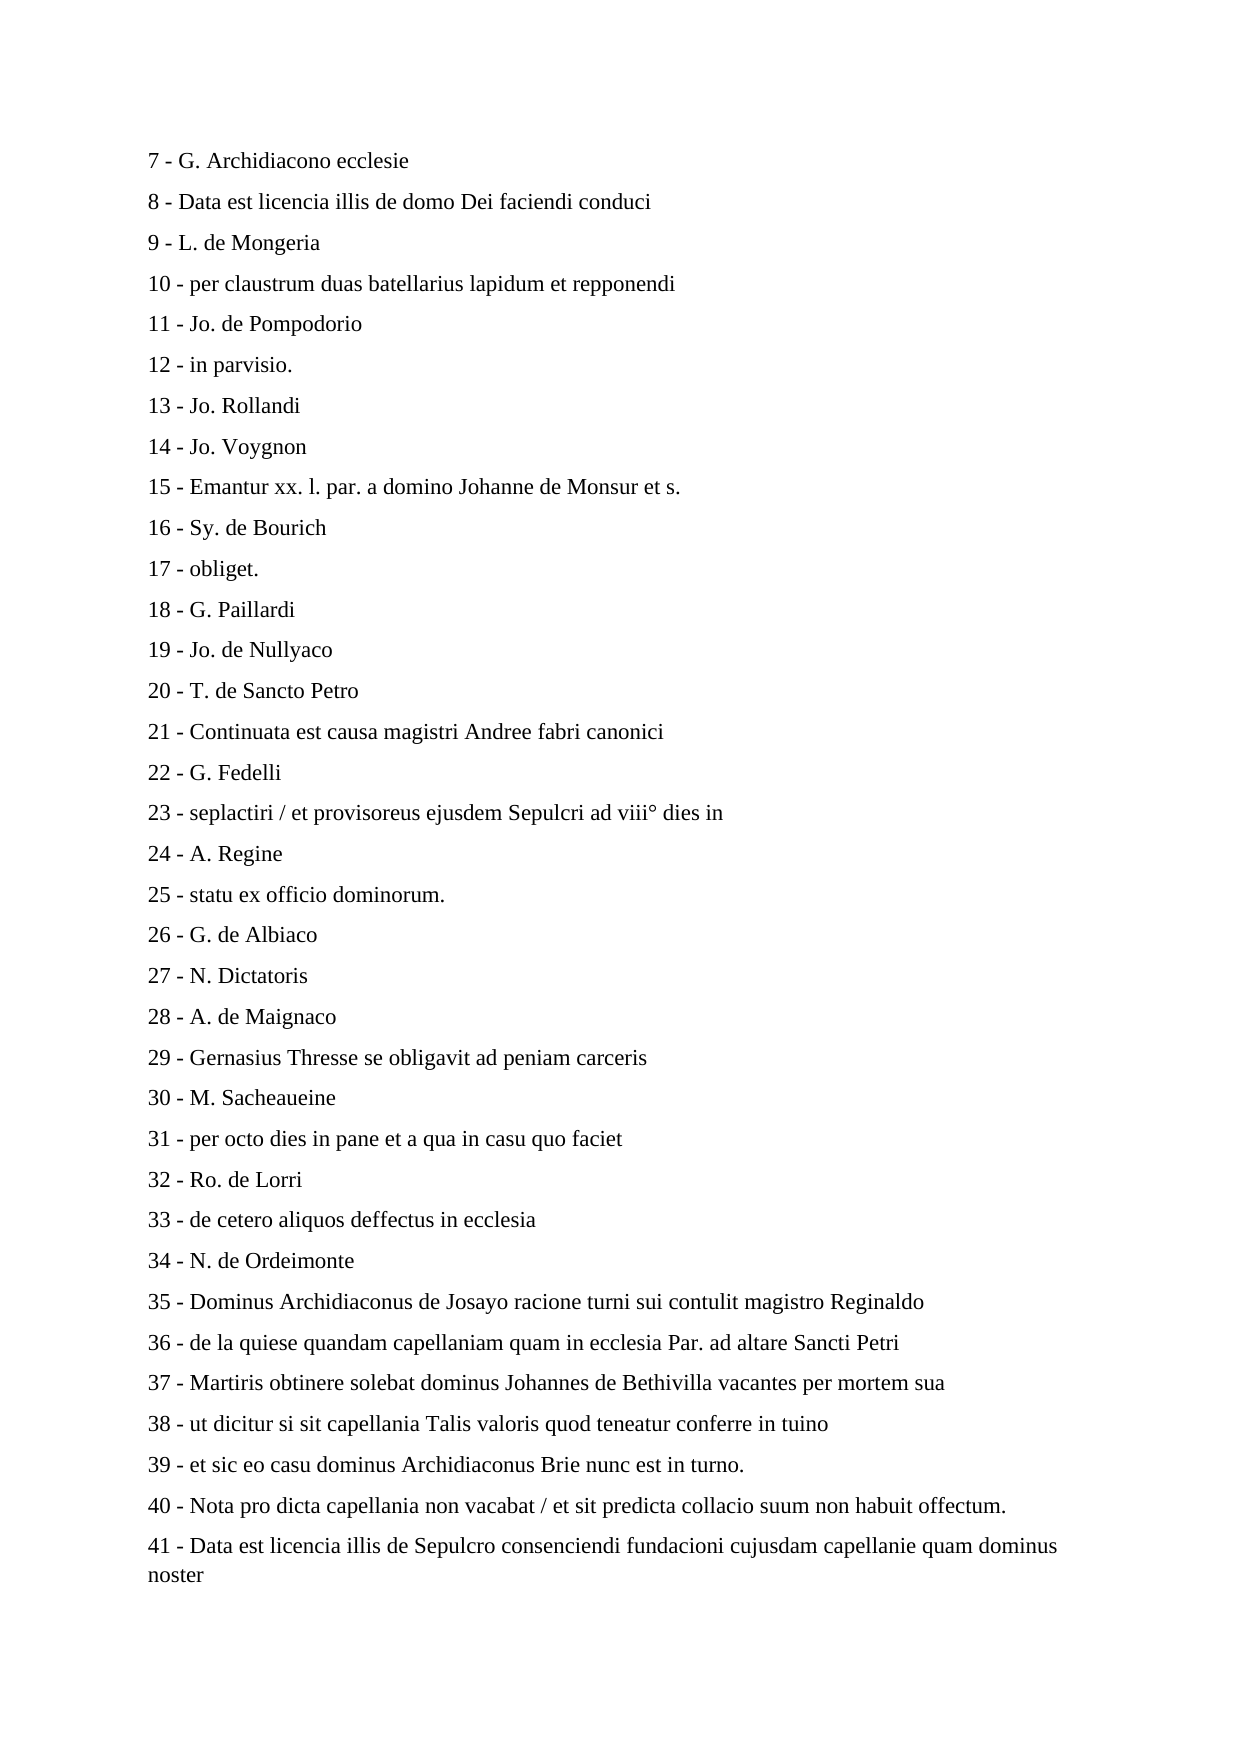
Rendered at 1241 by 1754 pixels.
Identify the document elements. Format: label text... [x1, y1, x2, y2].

text 24 - A. Regine [148, 840, 1093, 866]
text 22 - G. Fedelli [148, 758, 1093, 785]
text 8 - Data est licencia illis de domo Dei faciendi conduci [148, 188, 1093, 215]
text 11 - Jo. de Pompodorio [148, 311, 1093, 337]
text 41 - Data est licencia illis de Sepulcro consenciendi fundacioni cujusdam capellanie quam dominus noster [148, 1532, 1093, 1588]
text 34 - N. de Ordeimonte [148, 1247, 1093, 1274]
text 37 - Martiris obtinere solebat dominus Johannes de Bethivilla vacantes per mortem sua [148, 1369, 1093, 1396]
text 38 - ut dicitur si sit capellania Talis valoris quod teneatur conferre in tuino [148, 1410, 1093, 1437]
text 27 - N. Dictatoris [148, 962, 1093, 988]
text 7 - G. Archidiacono ecclesie [148, 148, 1093, 174]
text 35 - Dominus Archidiaconus de Josayo racione turni sui contulit magistro Reginaldo [148, 1288, 1093, 1314]
text 18 - G. Paillardi [148, 596, 1093, 622]
text 10 - per claustrum duas batellarius lapidum et repponendi [148, 270, 1093, 296]
text 36 - de la quiese quandam capellaniam quam in ecclesia Par. ad altare Sancti Petri [148, 1329, 1093, 1355]
text 19 - Jo. de Nullyaco [148, 636, 1093, 663]
text 16 - Sy. de Bourich [148, 514, 1093, 541]
text 30 - M. Sacheaueine [148, 1084, 1093, 1111]
text 15 - Emantur xx. l. par. a domino Johanne de Monsur et s. [148, 473, 1093, 500]
text 14 - Jo. Voygnon [148, 433, 1093, 459]
text 17 - obliget. [148, 555, 1093, 581]
text 31 - per octo dies in pane et a qua in casu quo faciet [148, 1125, 1093, 1151]
text 28 - A. de Maignaco [148, 1003, 1093, 1029]
text 13 - Jo. Rollandi [148, 392, 1093, 418]
text 25 - statu ex officio dominorum. [148, 881, 1093, 907]
text 12 - in parvisio. [148, 351, 1093, 378]
text 26 - G. de Albiaco [148, 921, 1093, 948]
text 9 - L. de Mongeria [148, 229, 1093, 255]
text 20 - T. de Sancto Petro [148, 677, 1093, 703]
text 40 - Nota pro dicta capellania non vacabat / et sit predicta collacio suum non habuit offectum. [148, 1492, 1093, 1518]
text 33 - de cetero aliquos deffectus in ecclesia [148, 1207, 1093, 1233]
text 23 - seplactiri / et provisoreus ejusdem Sepulcri ad viii° dies in [148, 799, 1093, 826]
text 39 - et sic eo casu dominus Archidiaconus Brie nunc est in turno. [148, 1451, 1093, 1477]
text 32 - Ro. de Lorri [148, 1166, 1093, 1192]
text 21 - Continuata est causa magistri Andree fabri canonici [148, 718, 1093, 744]
text 29 - Gernasius Thresse se obligavit ad peniam carceris [148, 1044, 1093, 1070]
